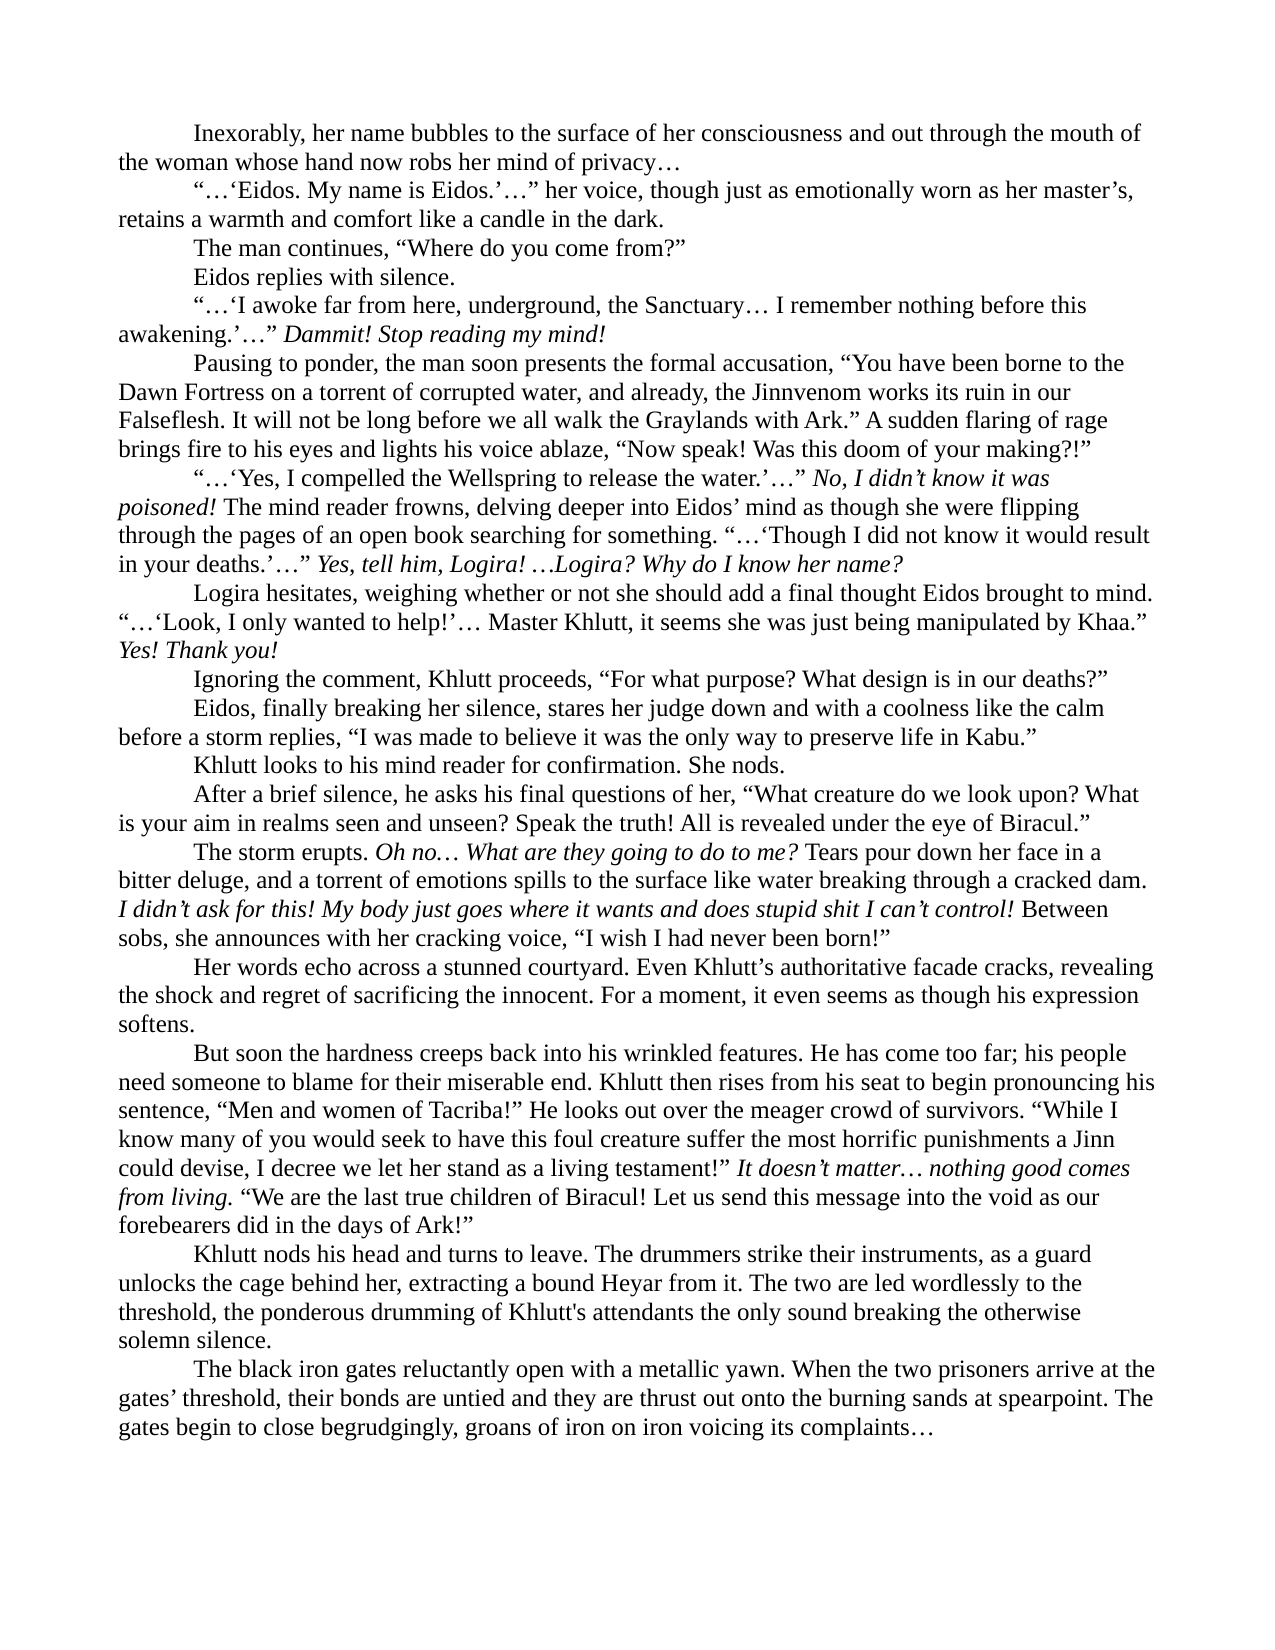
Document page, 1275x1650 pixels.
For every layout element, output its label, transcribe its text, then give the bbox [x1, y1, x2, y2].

text Khlutt looks to his mind reader for confirmation. She nods. [118, 751, 1157, 779]
text Ignoring the comment, Khlutt proceeds, “For what purpose? What design is in our deaths?” [118, 664, 1157, 693]
text But soon the hardness creeps back into his wrinkled features. He has come too far; his people need someone to blame for their miserable end. Khlutt then rises from his seat to begin pronouncing his sentence, “Men and women of Tacriba!” He looks out over the meager crowd of survivors. “While I know many of you would seek to have this foul creature suffer the most horrific punishments a Jinn could devise, I decree we let her stand as a living testament!” It doesn’t matter… nothing good comes from living. “We are the last true children of Biracul! Let us send this message into the void as our forebearers did in the days of Ark!” [118, 1038, 1157, 1239]
text After a brief silence, he asks his final questions of her, “What creature do we look upon? What is your aim in realms seen and unseen? Speak the truth! All is revealed under the eye of Biracul.” [118, 779, 1157, 837]
text Logira hesitates, weighing whether or not she should add a final thought Eidos brought to mind. “…‘Look, I only wanted to help!’… Master Khlutt, it seems she was just being manipulated by Khaa.” Yes! Thank you! [118, 578, 1157, 664]
text Her words echo across a stunned courtyard. Even Khlutt’s authoritative facade cracks, revealing the shock and regret of sacrificing the innocent. For a moment, it even seems as though his expression softens. [118, 952, 1157, 1038]
text “…‘Eidos. My name is Eidos.’…” her voice, though just as emotionally worn as her master’s, retains a warmth and comfort like a candle in the dark. [118, 176, 1157, 233]
text Khlutt nods his head and turns to leave. The drummers strike their instruments, as a guard unlocks the cage behind her, extracting a bound Heyar from it. The two are led wordlessly to the threshold, the ponderous drumming of Khlutt's attendants the only sound breaking the otherwise solemn silence. [118, 1239, 1157, 1354]
text Inexorably, her name bubbles to the surface of her consciousness and out through the mouth of the woman whose hand now robs her mind of privacy… [118, 118, 1157, 176]
text Eidos replies with silence. [118, 262, 1157, 291]
text “…‘I awoke far from here, underground, the Sanctuary… I remember nothing before this awakening.’…” Dammit! Stop reading my mind! [118, 291, 1157, 348]
text The black iron gates reluctantly open with a metallic yawn. When the two prisoners arrive at the gates’ threshold, their bonds are untied and they are thrust out onto the burning sands at spearpoint. The gates begin to close begrudgingly, groans of iron on iron voicing its complaints… [118, 1354, 1157, 1441]
text Eidos, finally breaking her silence, stares her judge down and with a coolness like the calm before a storm replies, “I was made to believe it was the only way to preserve life in Kabu.” [118, 693, 1157, 751]
text Pausing to ponder, the man soon presents the formal accusation, “You have been borne to the Dawn Fortress on a torrent of corrupted water, and already, the Jinnvenom works its ruin in our Falseflesh. It will not be long before we all walk the Graylands with Ark.” A sudden flaring of rage brings fire to his eyes and lights his voice ablaze, “Now speak! Was this doom of your making?!” [118, 348, 1157, 463]
text “…‘Yes, I compelled the Wellspring to release the water.’…” No, I didn’t know it was poisoned! The mind reader frowns, delving deeper into Eidos’ mind as though she were flipping through the pages of an open book searching for something. “…‘Though I did not know it would result in your deaths.’…” Yes, tell him, Logira! …Logira? Why do I know her name? [118, 463, 1157, 578]
text The man continues, “Where do you come from?” [118, 233, 1157, 262]
text The storm erupts. Oh no… What are they going to do to me? Tears pour down her face in a bitter deluge, and a torrent of emotions spills to the surface like water breaking through a cracked dam. I didn’t ask for this! My body just goes where it wants and does stupid shit I can’t control! Between sobs, she announces with her cracking voice, “I wish I had never been born!” [118, 837, 1157, 952]
